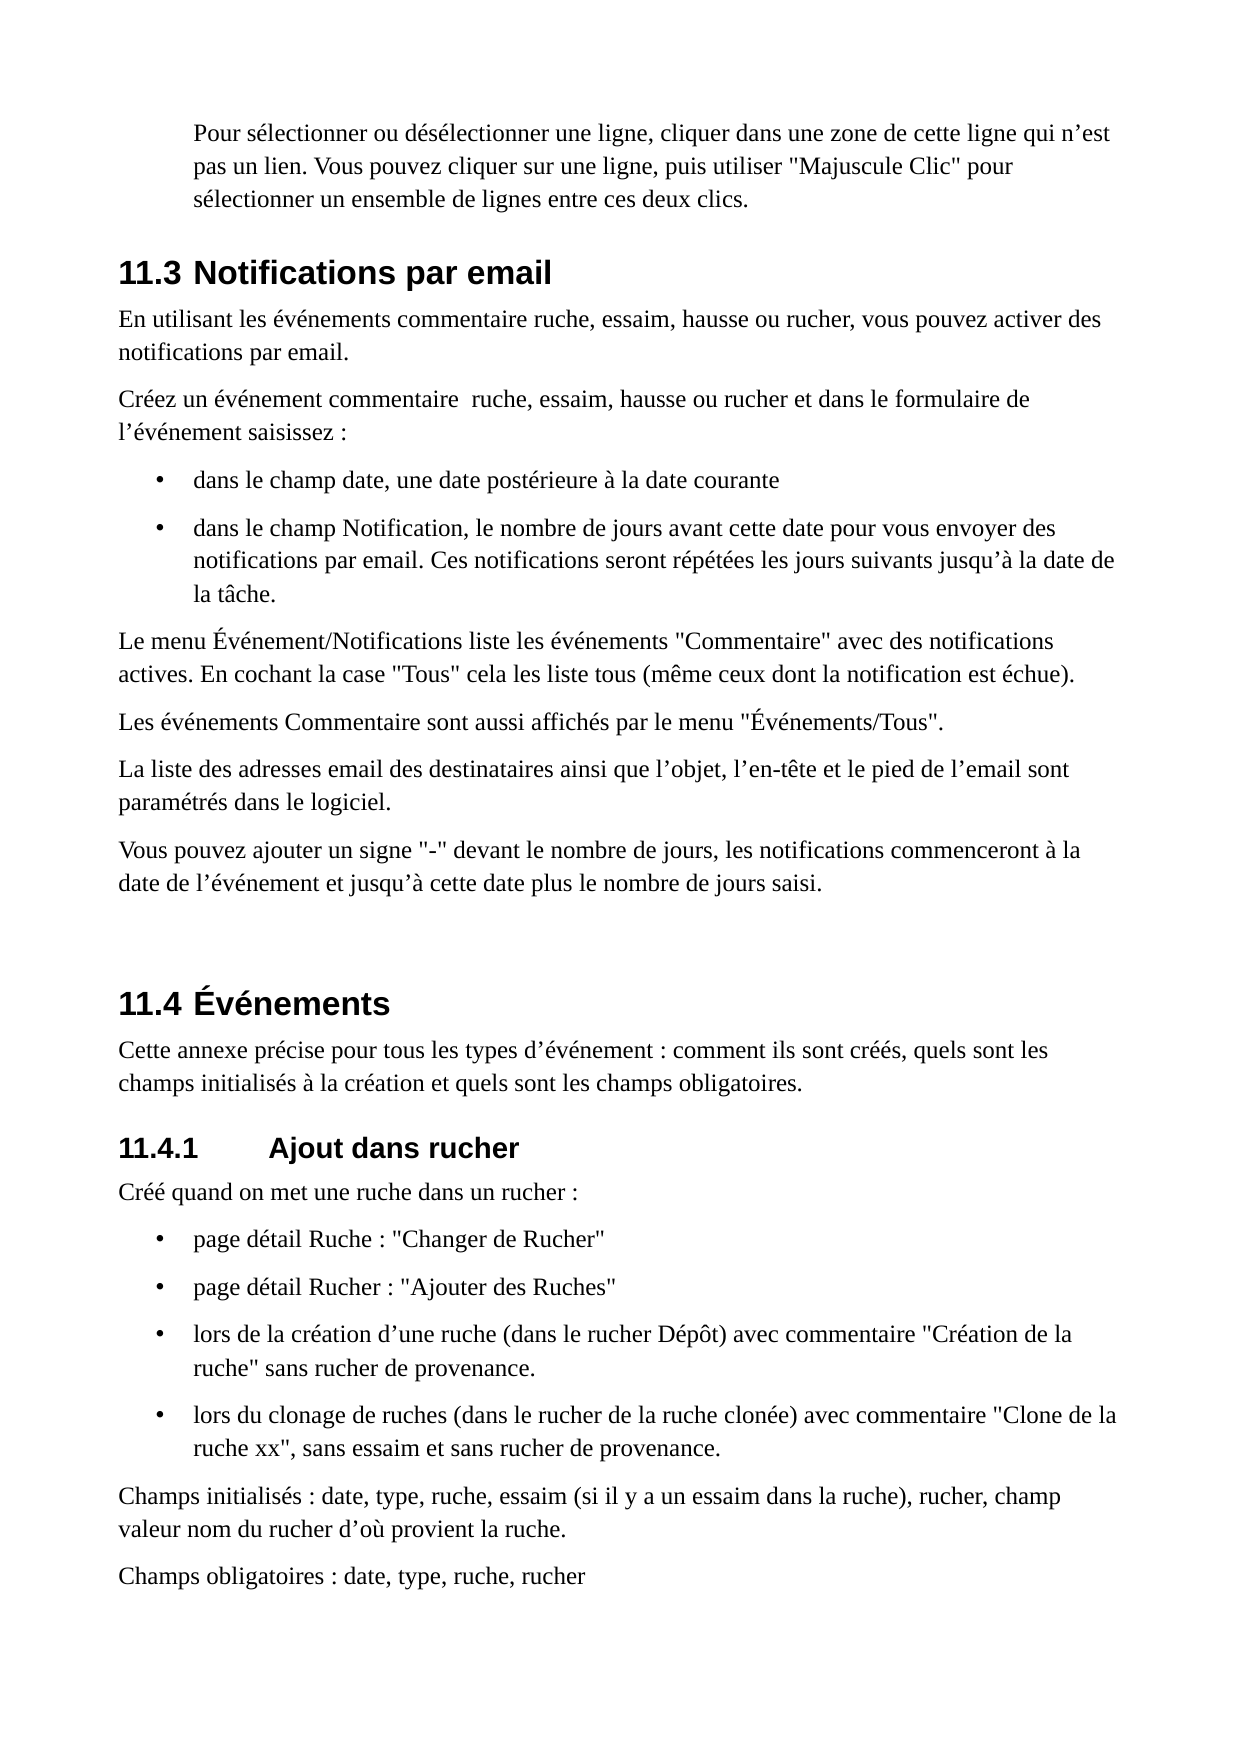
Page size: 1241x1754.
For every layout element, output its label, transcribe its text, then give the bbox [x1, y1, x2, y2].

list lors du clonage de ruches (dans le rucher de la ruche clonée) avec commentaire "Clone de la ruche xx", sans essaim et sans rucher de provenance. [156, 1400, 1122, 1462]
text La liste des adresses email des destinataires ainsi que l’objet, l’en-tête et le pied de l’email sont paramétrés dans le logiciel. [118, 754, 1122, 816]
text Champs initialisés : date, type, ruche, essaim (si il y a un essaim dans la ruche), rucher, champ valeur nom du rucher d’où provient la ruche. [118, 1481, 1122, 1543]
text Créez un événement commentaire ruche, essaim, hausse ou rucher et dans le formulaire de l’événement saisissez : [118, 384, 1122, 446]
text Pour sélectionner ou désélectionner une ligne, cliquer dans une zone de cette ligne qui n’est pas un lien. Vous pouvez cliquer sur une ligne, puis utiliser "Majuscule Clic" pour sélectionner un ensemble de lignes entre ces deux clics. [193, 118, 1122, 213]
subtitle Notifications par email [118, 253, 1122, 291]
text En utilisant les événements commentaire ruche, essaim, hausse ou rucher, vous pouvez activer des notifications par email. [118, 304, 1122, 366]
text Vous pouvez ajouter un signe "-" devant le nombre de jours, les notifications commenceront à la date de l’événement et jusqu’à cette date plus le nombre de jours saisi. [118, 835, 1122, 897]
text Cette annexe précise pour tous les types d’événement : comment ils sont créés, quels sont les champs initialisés à la création et quels sont les champs obligatoires. [118, 1035, 1122, 1097]
list page détail Rucher : "Ajouter des Ruches" [156, 1272, 1122, 1301]
subtitle Ajout dans rucher [118, 1131, 1122, 1164]
text Créé quand on met une ruche dans un rucher : [118, 1177, 1122, 1206]
list dans le champ Notification, le nombre de jours avant cette date pour vous envoyer des notifications par email. Ces notifications seront répétées les jours suivants jusqu’à la date de la tâche. [156, 513, 1122, 607]
text Les événements Commentaire sont aussi affichés par le menu "Événements/Tous". [118, 707, 1122, 736]
list dans le champ date, une date postérieure à la date courante [156, 465, 1122, 494]
text Le menu Événement/Notifications liste les événements "Commentaire" avec des notifications actives. En cochant la case "Tous" cela les liste tous (même ceux dont la notification est échue). [118, 626, 1122, 688]
list lors de la création d’une ruche (dans le rucher Dépôt) avec commentaire "Création de la ruche" sans rucher de provenance. [156, 1319, 1122, 1381]
subtitle Événements [118, 984, 1122, 1023]
list page détail Ruche : "Changer de Rucher" [156, 1224, 1122, 1253]
text Champs obligatoires : date, type, ruche, rucher [118, 1561, 1122, 1590]
